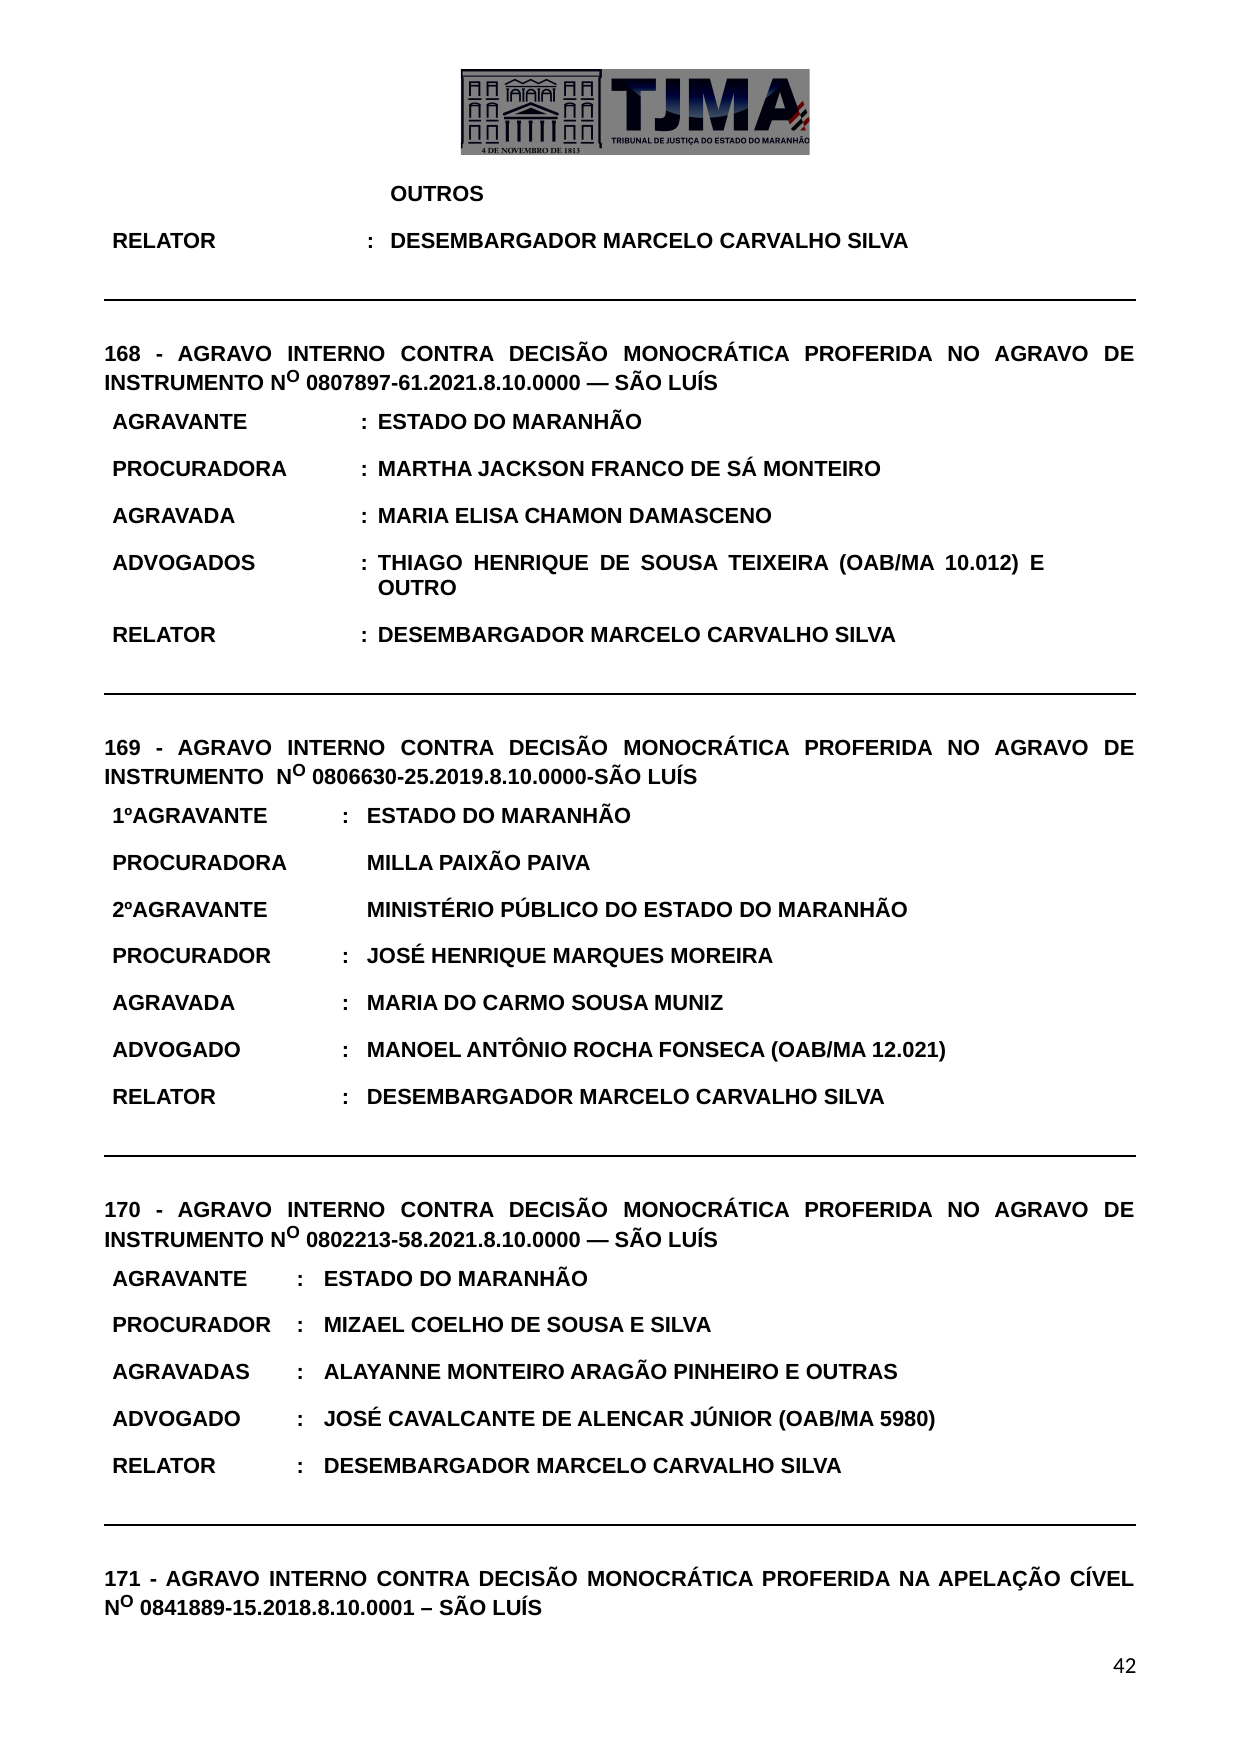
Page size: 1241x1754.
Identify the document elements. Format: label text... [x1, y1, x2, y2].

table_cell DESEMBARGADOR MARCELO CARVALHO SILVA [370, 614, 1053, 660]
table_cell : [334, 983, 359, 1029]
table_cell : [289, 1351, 316, 1398]
table_cell DESEMBARGADOR MARCELO CARVALHO SILVA [359, 1076, 1053, 1123]
table_cell [104, 173, 359, 220]
table_cell AGRAVADAS [104, 1351, 288, 1398]
table_cell 2ºAGRAVANTE [104, 889, 334, 936]
table_cell : [353, 495, 370, 542]
table_header AGRAVANTE [104, 1258, 288, 1304]
table_cell : [353, 614, 370, 660]
table_cell PROCURADOR [104, 1304, 288, 1351]
table_cell MIZAEL COELHO DE SOUSA E SILVA [316, 1304, 1053, 1351]
table_cell : [334, 1029, 359, 1076]
table_cell [334, 889, 359, 936]
table_cell JOSÉ HENRIQUE MARQUES MOREIRA [359, 936, 1053, 982]
table_cell : [359, 220, 382, 266]
table_cell MARTHA JACKSON FRANCO DE SÁ MONTEIRO [370, 448, 1053, 495]
table_cell DESEMBARGADOR MARCELO CARVALHO SILVA [382, 220, 1053, 266]
table_header : [353, 401, 370, 448]
table_cell MARIA DO CARMO SOUSA MUNIZ [359, 983, 1053, 1029]
table_header ESTADO DO MARANHÃO [359, 795, 1053, 842]
table_cell ADVOGADOS [104, 542, 353, 614]
table_header ESTADO DO MARANHÃO [370, 401, 1053, 448]
table_cell PROCURADOR [104, 936, 334, 982]
table_cell PROCURADORA [104, 448, 353, 495]
table_cell MILLA PAIXÃO PAIVA [359, 842, 1053, 889]
table_cell : [353, 448, 370, 495]
table_cell RELATOR [104, 614, 353, 660]
text 169 - AGRAVO INTERNO CONTRA DECISÃO MONOCRÁTICA PROFERIDA NO AGRAVO DE INSTRUMENTO NO 0806630-25.2019.8.10.0000-SÃO LUÍS [104, 735, 1136, 789]
table_header ESTADO DO MARANHÃO [316, 1258, 1053, 1304]
table_cell ADVOGADO [104, 1029, 334, 1076]
table_cell : [334, 936, 359, 982]
table_cell [334, 842, 359, 889]
table_cell OUTROS [382, 173, 1053, 220]
text 170 - AGRAVO INTERNO CONTRA DECISÃO MONOCRÁTICA PROFERIDA NO AGRAVO DE INSTRUMENTO NO 0802213-58.2021.8.10.0000 — SÃO LUÍS [104, 1197, 1136, 1252]
table_cell RELATOR [104, 1445, 288, 1491]
table_cell : [289, 1304, 316, 1351]
table_cell : [289, 1445, 316, 1491]
text 168 - AGRAVO INTERNO CONTRA DECISÃO MONOCRÁTICA PROFERIDA NO AGRAVO DE INSTRUMENTO NO 0807897-61.2021.8.10.0000 — SÃO LUÍS [104, 341, 1136, 395]
table_header : [334, 795, 359, 842]
table_cell MARIA ELISA CHAMON DAMASCENO [370, 495, 1053, 542]
table_cell AGRAVADA [104, 495, 353, 542]
table_header : [289, 1258, 316, 1304]
table_cell [359, 173, 382, 220]
table_cell : [334, 1076, 359, 1123]
table_cell THIAGO HENRIQUE DE SOUSA TEIXEIRA (OAB/MA 10.012) E OUTRO [370, 542, 1053, 614]
table_cell AGRAVADA [104, 983, 334, 1029]
table_cell ADVOGADO [104, 1398, 288, 1445]
table_header 1ºAGRAVANTE [104, 795, 334, 842]
table_cell RELATOR [104, 220, 359, 266]
table_cell ALAYANNE MONTEIRO ARAGÃO PINHEIRO E OUTRAS [316, 1351, 1053, 1398]
table_cell : [289, 1398, 316, 1445]
table_cell DESEMBARGADOR MARCELO CARVALHO SILVA [316, 1445, 1053, 1491]
text 171 - AGRAVO INTERNO CONTRA DECISÃO MONOCRÁTICA PROFERIDA NA APELAÇÃO CÍVEL NO 0841889-15.2018.8.10.0001 – SÃO LUÍS [104, 1566, 1136, 1620]
table_cell MINISTÉRIO PÚBLICO DO ESTADO DO MARANHÃO [359, 889, 1053, 936]
table_cell MANOEL ANTÔNIO ROCHA FONSECA (OAB/MA 12.021) [359, 1029, 1053, 1076]
table_cell PROCURADORA [104, 842, 334, 889]
table_header AGRAVANTE [104, 401, 353, 448]
table_cell : [353, 542, 370, 614]
table_cell RELATOR [104, 1076, 334, 1123]
table_cell JOSÉ CAVALCANTE DE ALENCAR JÚNIOR (OAB/MA 5980) [316, 1398, 1053, 1445]
